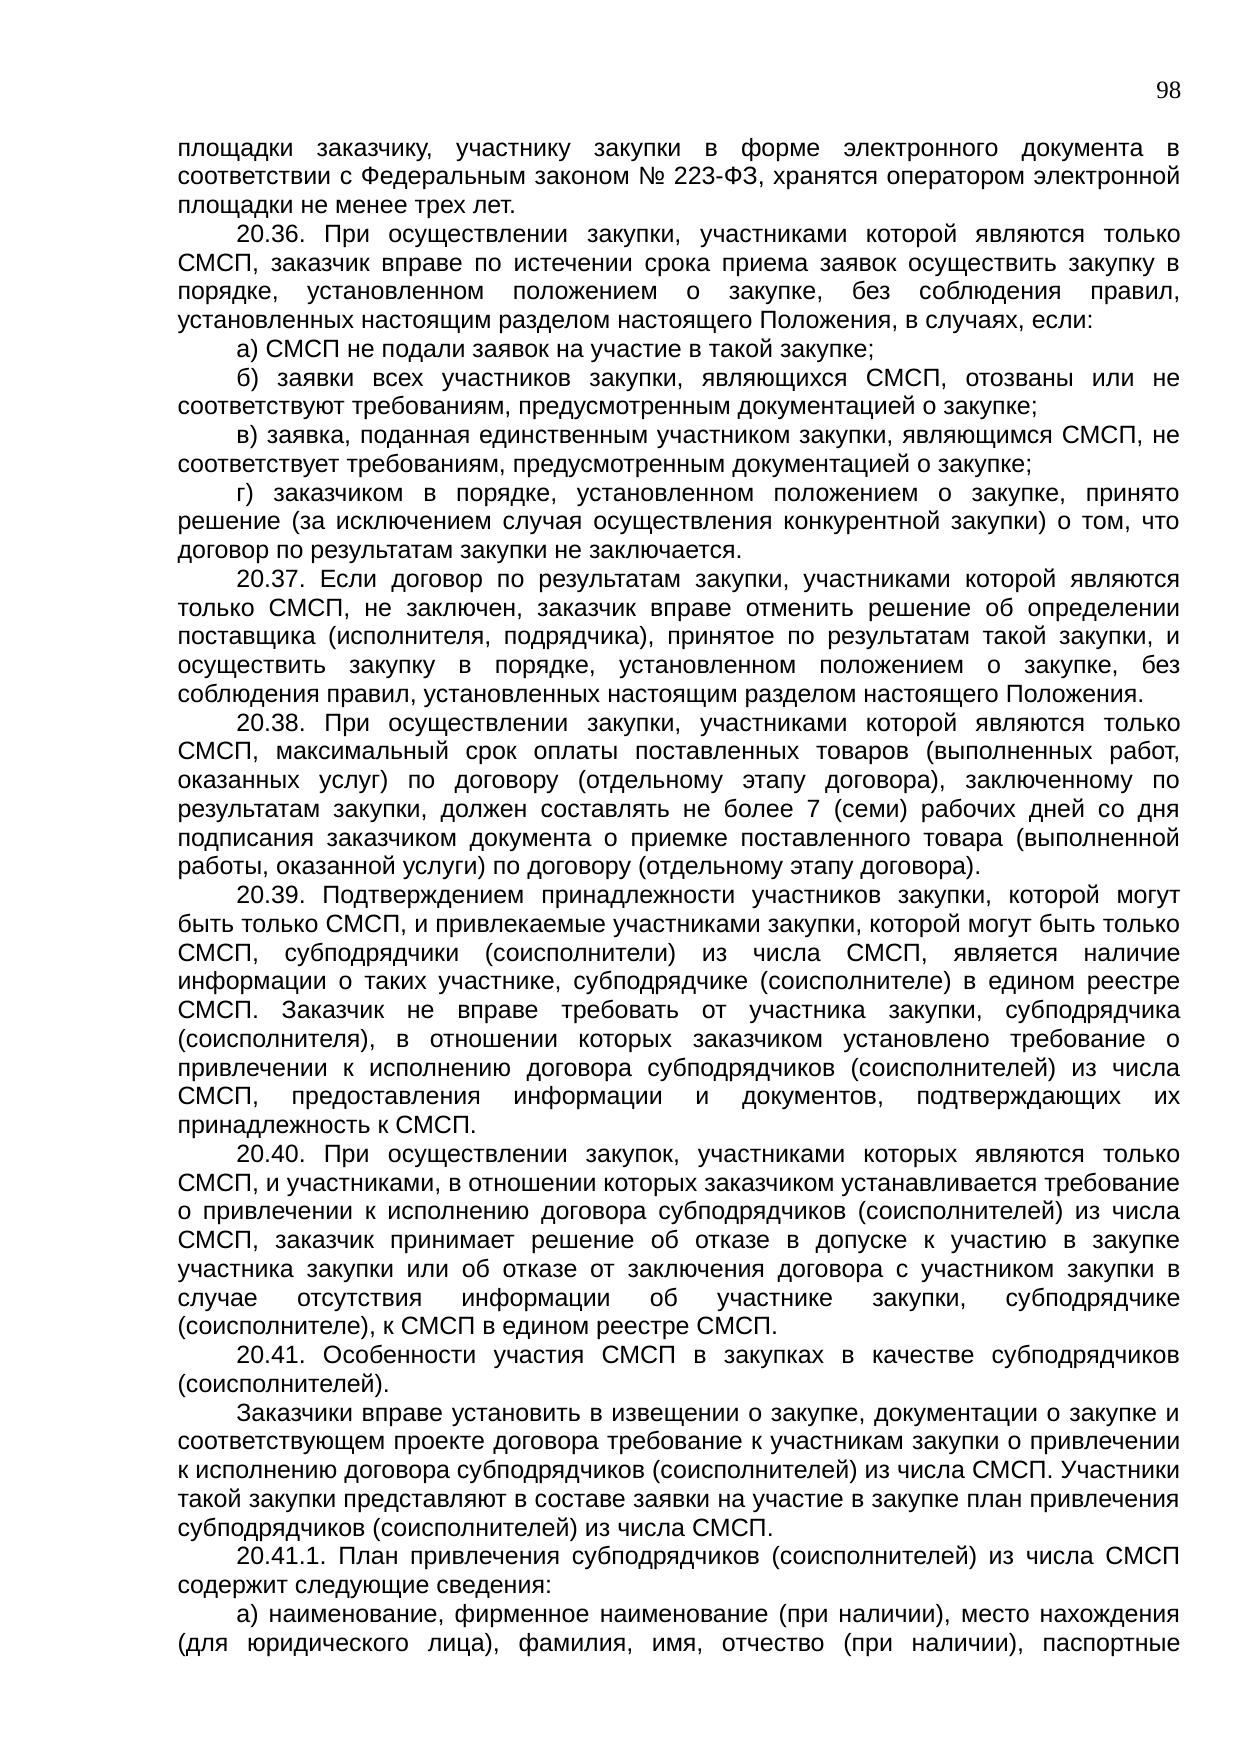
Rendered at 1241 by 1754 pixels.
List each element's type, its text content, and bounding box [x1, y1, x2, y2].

text 20.40. При осуществлении закупок, участниками которых являются только СМСП, и участниками, в отношении которых заказчиком устанавливается требование о привлечении к исполнению договора субподрядчиков (соисполнителей) из числа СМСП, заказчик принимает решение об отказе в допуске к участию в закупке участника закупки или об отказе от заключения договора с участником закупки в случае отсутствия информации об участнике закупки, субподрядчике (соисполнителе), к СМСП в едином реестре СМСП. [177, 1139, 1181, 1340]
text а) наименование, фирменное наименование (при наличии), место нахождения (для юридического лица), фамилия, имя, отчество (при наличии), паспортные [177, 1599, 1181, 1656]
text в) заявка, поданная единственным участником закупки, являющимся СМСП, не соответствует требованиям, предусмотренным документацией о закупке; [177, 420, 1181, 477]
text 20.38. При осуществлении закупки, участниками которой являются только СМСП, максимальный срок оплаты поставленных товаров (выполненных работ, оказанных услуг) по договору (отдельному этапу договора), заключенному по результатам закупки, должен составлять не более 7 (семи) рабочих дней со дня подписания заказчиком документа о приемке поставленного товара (выполненной работы, оказанной услуги) по договору (отдельному этапу договора). [177, 707, 1181, 880]
text 20.37. Если договор по результатам закупки, участниками которой являются только СМСП, не заключен, заказчик вправе отменить решение об определении поставщика (исполнителя, подрядчика), принятое по результатам такой закупки, и осуществить закупку в порядке, установленном положением о закупке, без соблюдения правил, установленных настоящим разделом настоящего Положения. [177, 564, 1181, 707]
text б) заявки всех участников закупки, являющихся СМСП, отозваны или не соответствуют требованиям, предусмотренным документацией о закупке; [177, 362, 1181, 420]
text 20.41.1. План привлечения субподрядчиков (соисполнителей) из числа СМСП содержит следующие сведения: [177, 1541, 1181, 1599]
text а) СМСП не подали заявок на участие в такой закупке; [177, 334, 1181, 362]
text г) заказчиком в порядке, установленном положением о закупке, принято решение (за исключением случая осуществления конкурентной закупки) о том, что договор по результатам закупки не заключается. [177, 477, 1181, 564]
text 20.39. Подтверждением принадлежности участников закупки, которой могут быть только СМСП, и привлекаемые участниками закупки, которой могут быть только СМСП, субподрядчики (соисполнители) из числа СМСП, является наличие информации о таких участнике, субподрядчике (соисполнителе) в едином реестре СМСП. Заказчик не вправе требовать от участника закупки, субподрядчика (соисполнителя), в отношении которых заказчиком установлено требование о привлечении к исполнению договора субподрядчиков (соисполнителей) из числа СМСП, предоставления информации и документов, подтверждающих их принадлежность к СМСП. [177, 880, 1181, 1139]
text Заказчики вправе установить в извещении о закупке, документации о закупке и соответствующем проекте договора требование к участникам закупки о привлечении к исполнению договора субподрядчиков (соисполнителей) из числа СМСП. Участники такой закупки представляют в составе заявки на участие в закупке план привлечения субподрядчиков (соисполнителей) из числа СМСП. [177, 1397, 1181, 1541]
text площадки заказчику, участнику закупки в форме электронного документа в соответствии с Федеральным законом № 223-ФЗ, хранятся оператором электронной площадки не менее трех лет. [177, 132, 1181, 219]
text 20.36. При осуществлении закупки, участниками которой являются только СМСП, заказчик вправе по истечении срока приема заявок осуществить закупку в порядке, установленном положением о закупке, без соблюдения правил, установленных настоящим разделом настоящего Положения, в случаях, если: [177, 219, 1181, 334]
text 20.41. Особенности участия СМСП в закупках в качестве субподрядчиков (соисполнителей). [177, 1340, 1181, 1397]
